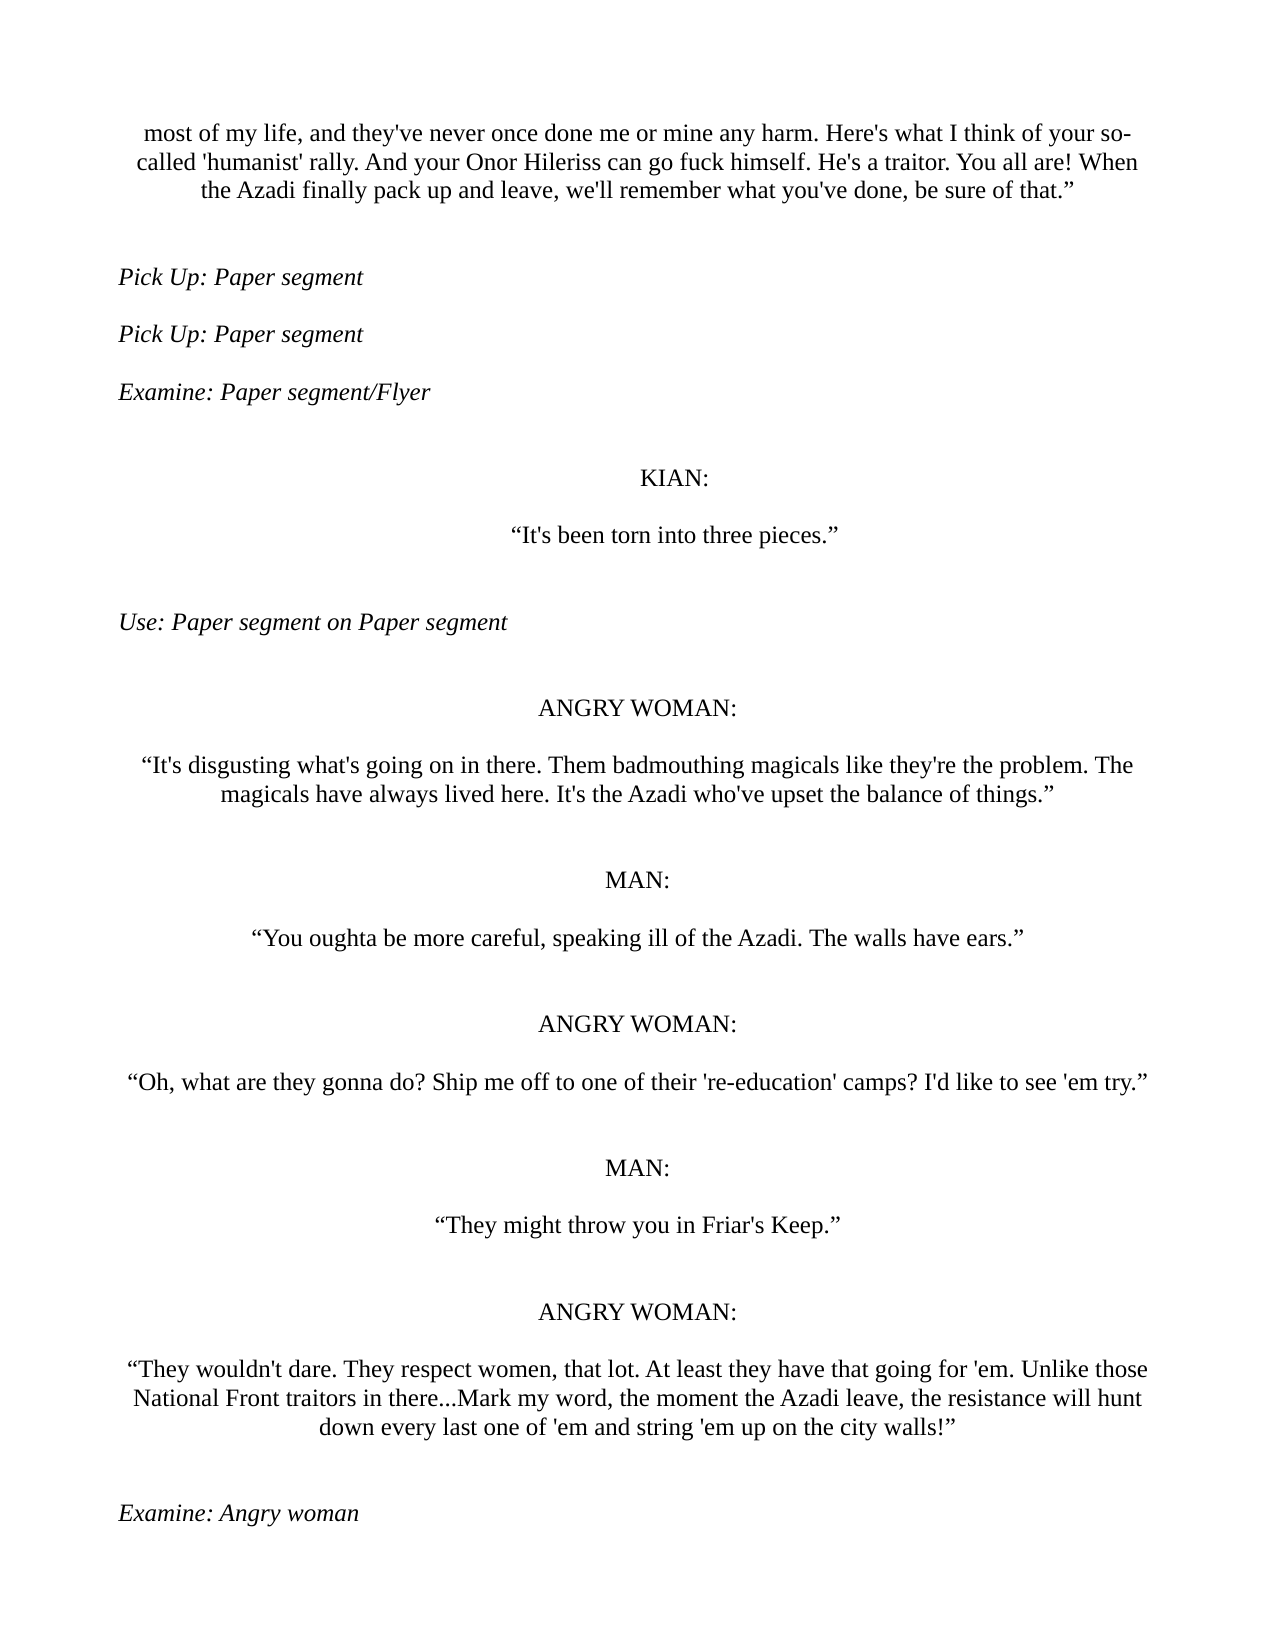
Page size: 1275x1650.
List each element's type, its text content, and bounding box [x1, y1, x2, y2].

text Examine: Angry woman [118, 1498, 1157, 1527]
text Use: Paper segment on Paper segment [118, 607, 1157, 636]
text ANGRY WOMAN: [118, 693, 1157, 722]
text Pick Up: Paper segment [118, 262, 1157, 291]
text Examine: Paper segment/Flyer [118, 377, 1157, 406]
text ANGRY WOMAN: [118, 1009, 1157, 1038]
text Pick Up: Paper segment [118, 319, 1157, 348]
text “They might throw you in Friar's Keep.” [118, 1182, 1157, 1239]
text “They wouldn't dare. They respect women, that lot. At least they have that going for 'em. Unlike those National Front traitors in there...Mark my word, the moment the Azadi leave, the resistance will hunt down every last one of 'em and string 'em up on the city walls!” [118, 1326, 1157, 1441]
text “You oughta be more careful, speaking ill of the Azadi. The walls have ears.” [118, 894, 1157, 952]
text MAN: [118, 866, 1157, 894]
text “It's been torn into three pieces.” [118, 521, 1157, 549]
text KIAN: [118, 463, 1157, 492]
text MAN: [118, 1153, 1157, 1182]
text most of my life, and they've never once done me or mine any harm. Here's what I think of your so-called 'humanist' rally. And your Onor Hileriss can go fuck himself. He's a traitor. You all are! When the Azadi finally pack up and leave, we'll remember what you've done, be sure of that.” [118, 118, 1157, 204]
text ANGRY WOMAN: [118, 1297, 1157, 1326]
text “It's disgusting what's going on in there. Them badmouthing magicals like they're the problem. The magicals have always lived here. It's the Azadi who've upset the balance of things.” [118, 722, 1157, 808]
text “Oh, what are they gonna do? Ship me off to one of their 're-education' camps? I'd like to see 'em try.” [118, 1038, 1157, 1096]
